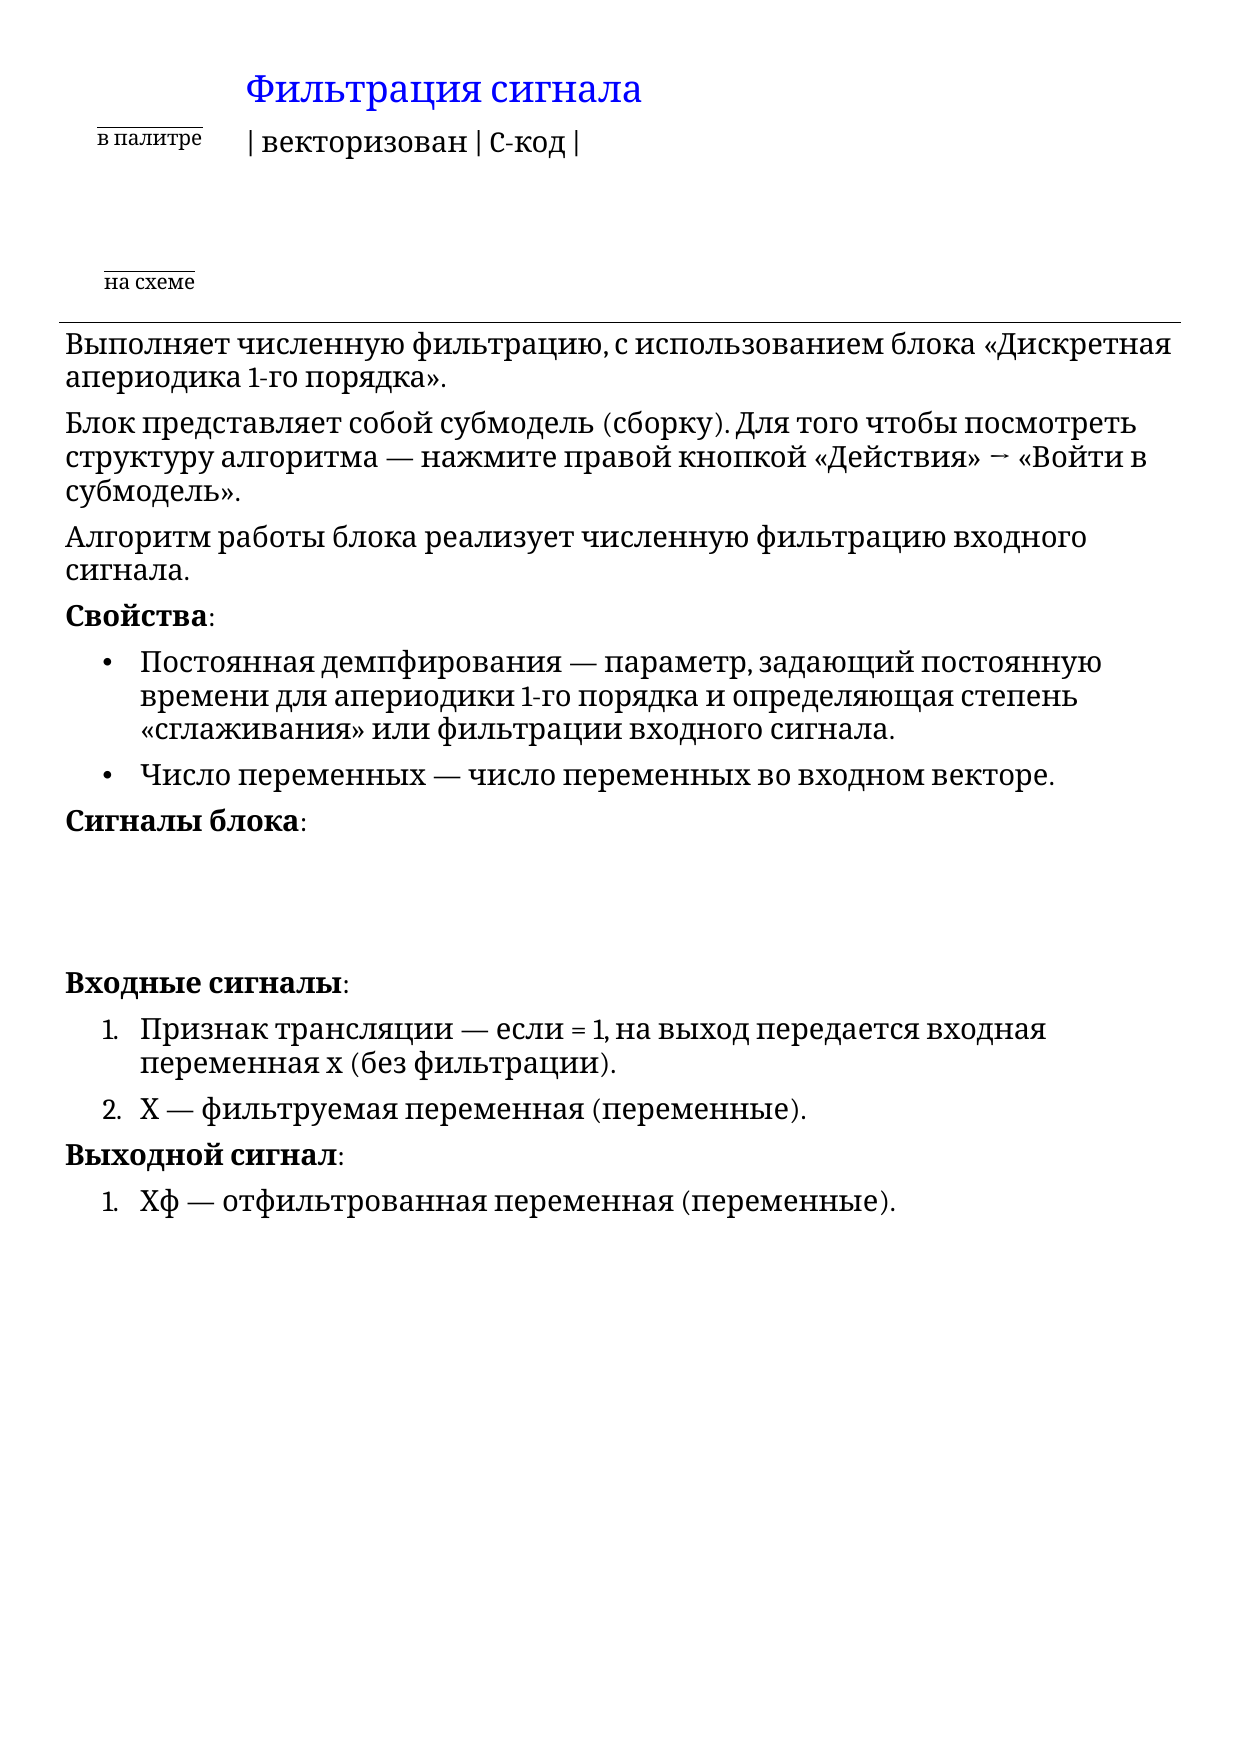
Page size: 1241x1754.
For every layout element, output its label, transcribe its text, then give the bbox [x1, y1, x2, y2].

table_cell на схеме [59, 265, 240, 322]
table_header [59, 59, 240, 121]
table_cell [240, 178, 1181, 265]
table_cell в палитре [59, 121, 240, 178]
table_cell [240, 265, 1181, 322]
table_cell [59, 178, 240, 265]
table_cell Выполняет численную фильтрацию, с использованием блока «Дискретная апериодика 1-го порядка». Блок представляет собой субмодель (сборку). Для того чтобы посмотреть структуру алгоритма — нажмите правой кнопкой «Действия» → «Войти в субмодель». Алгоритм работы блока реализует численную фильтрацию входного сигнала. Свойства: Постоянная демпфирования — параметр, задающий постоянную времени для апериодики 1-го порядка и определяющая степень «сглаживания» или фильтрации входного сигнала. Число переменных — число переменных во входном векторе. Сигналы блока: Входные сигналы: Признак трансляции — если = 1, на выход передается входная переменная х (без фильтрации). Х — фильтруемая переменная (переменные). Выходной сигнал: Хф — отфильтрованная переменная (переменные). [59, 323, 1181, 1237]
table_cell | векторизован | C-код | [240, 121, 1181, 178]
table_header Фильтрация сигнала [240, 59, 1181, 121]
